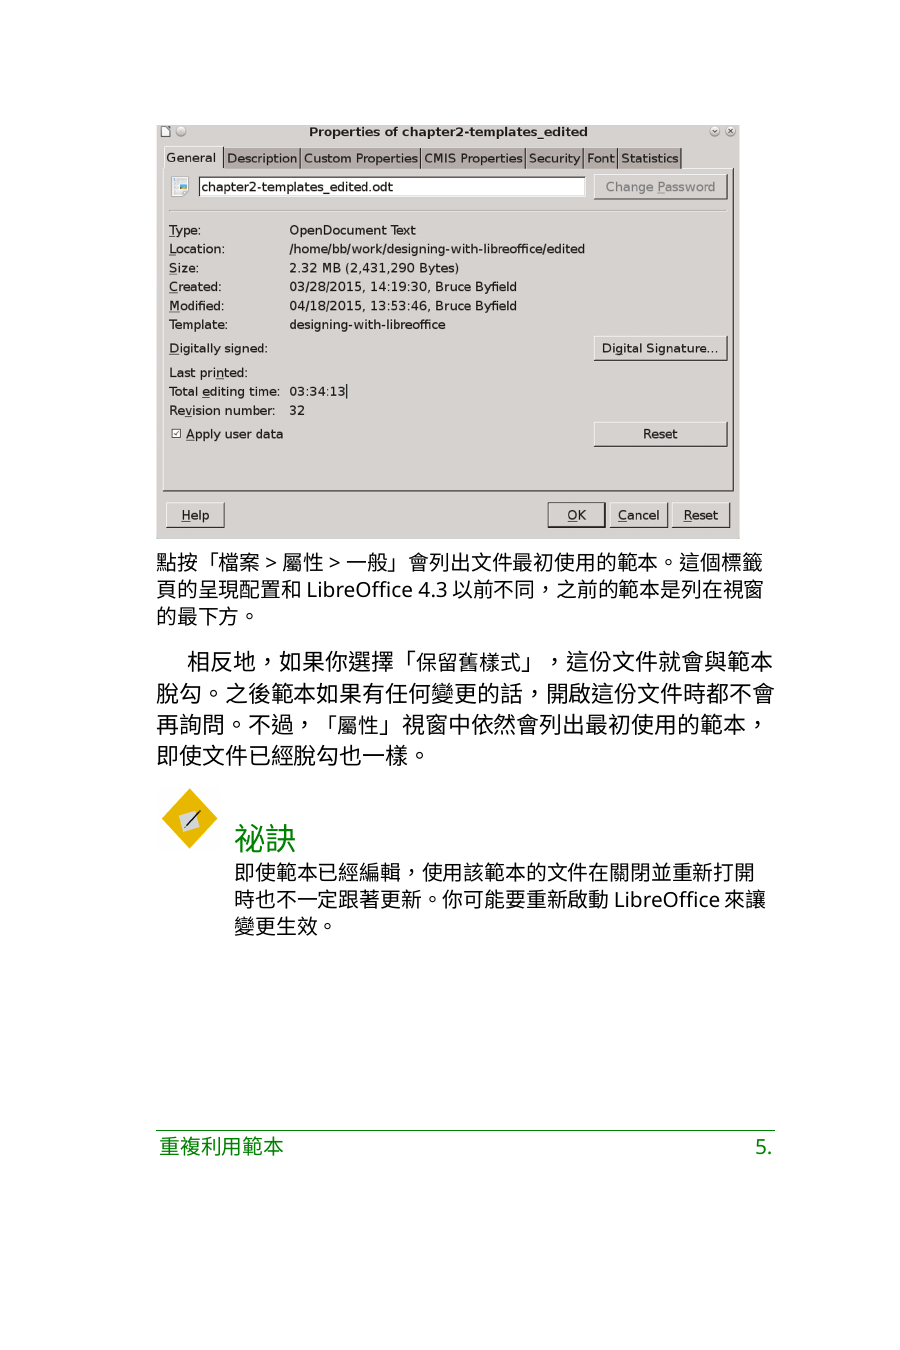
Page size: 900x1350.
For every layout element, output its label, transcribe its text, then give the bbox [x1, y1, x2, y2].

text 相反地，如果你選擇「保留舊樣式」，這份文件就會與範本脫勾。之後範本如果有任何變更的話，開啟這份文件時都不會再詢問。不過，「屬性」視窗中依然會列出最初使用的範本，即使文件已經脫勾也一樣。 [156, 646, 775, 771]
picture [157, 787, 220, 850]
picture [156, 125, 740, 539]
list 祕訣 [156, 786, 775, 859]
table_cell 點按「檔案 > 屬性 > 一般」會列出文件最初使用的範本。這個標籤頁的呈現配置和LibreOffice 4.3以前不同，之前的範本是列在視窗的最下方。 [156, 541, 775, 630]
table_header [156, 125, 775, 541]
text 即使範本已經編輯，使用該範本的文件在關閉並重新打開時也不一定跟著更新。你可能要重新啟動LibreOffice來讓變更生效。 [234, 859, 775, 940]
